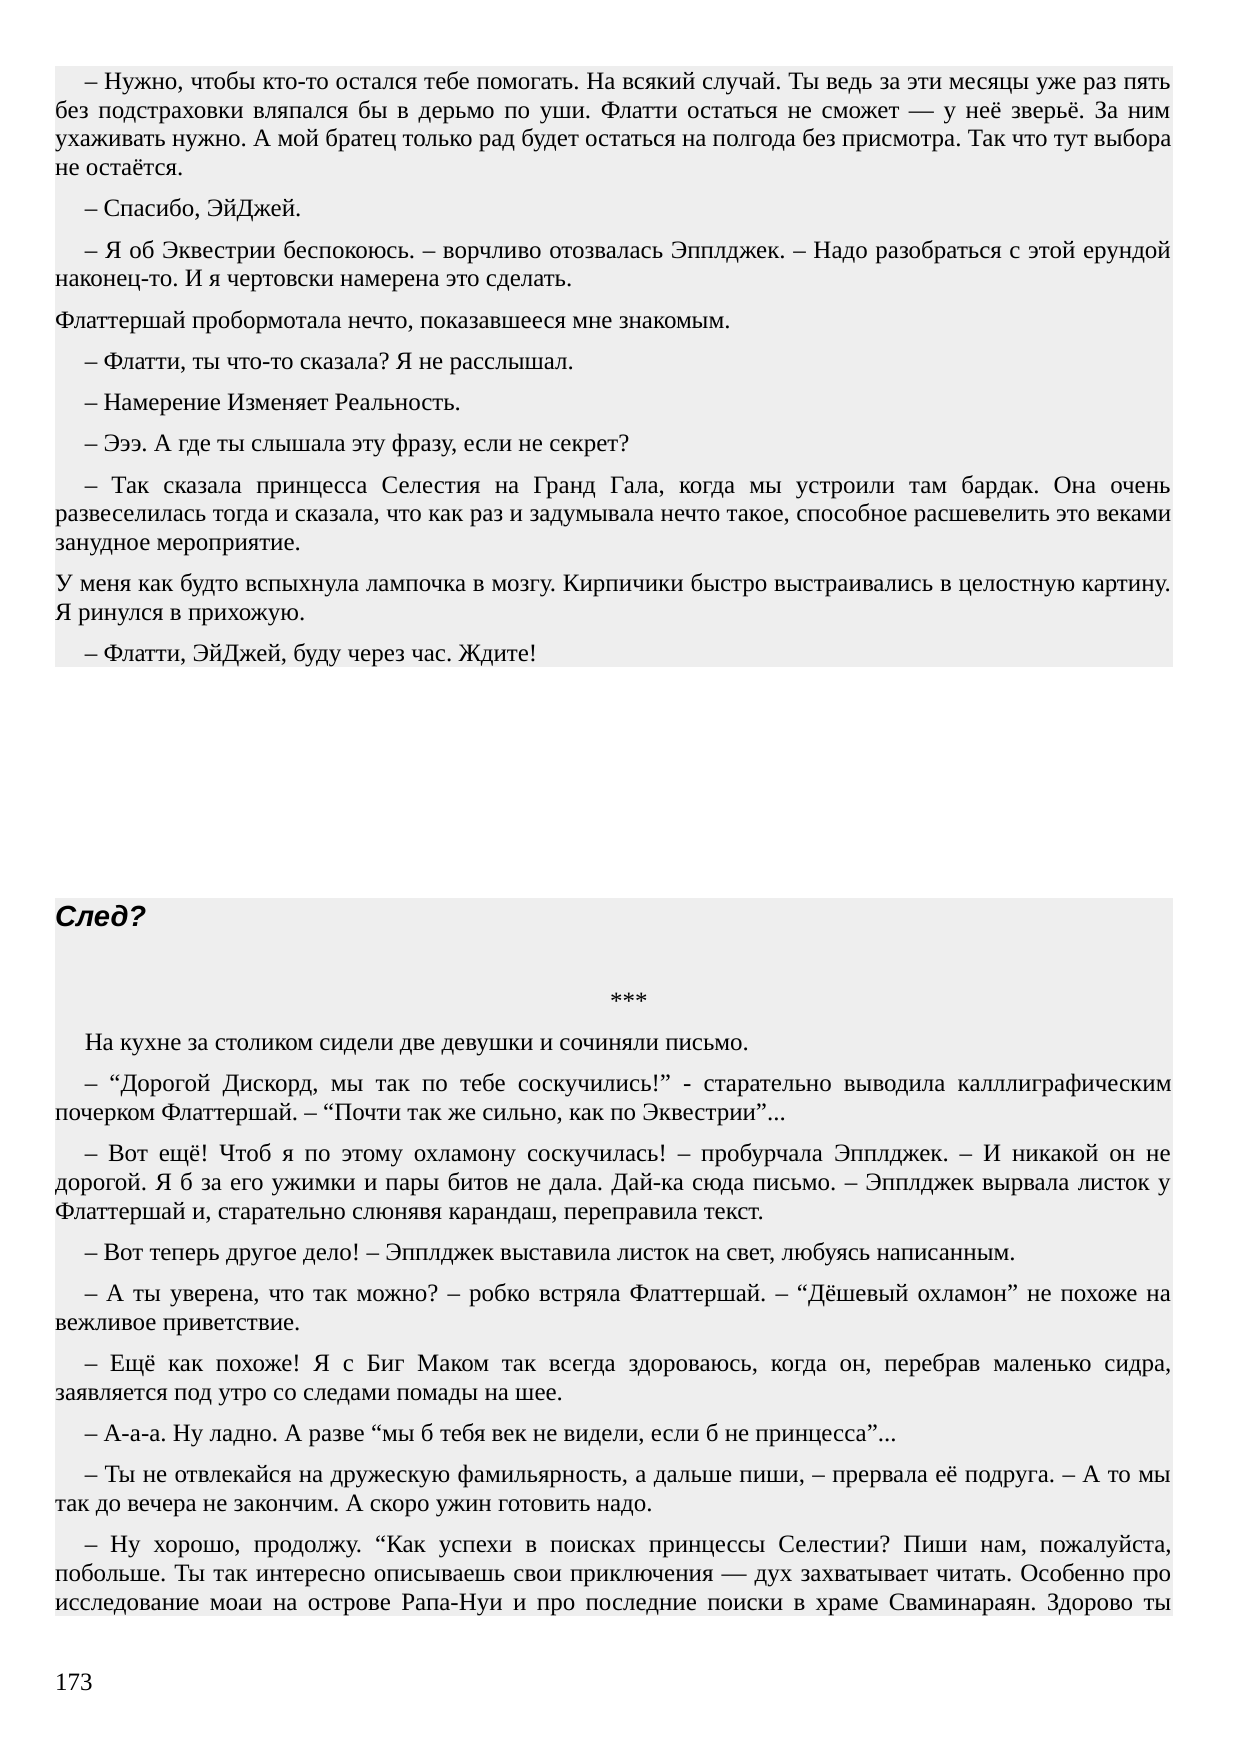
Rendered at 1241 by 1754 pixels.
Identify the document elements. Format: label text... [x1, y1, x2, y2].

text – Спасибо, ЭйДжей. [55, 193, 1173, 222]
list Флаттершай пробормотала нечто, показавшееся мне знакомым. [55, 305, 1173, 333]
text – Ещё как похоже! Я с Биг Маком так всегда здороваюсь, когда он, перебрав маленько сидра, заявляется под утро со следами помады на шее. [55, 1348, 1173, 1406]
text – Ты не отвлекайся на дружескую фамильярность, а дальше пиши, – прервала её подруга. – А то мы так до вечера не закончим. А скоро ужин готовить надо. [55, 1459, 1173, 1517]
text – Ну хорошо, продолжу. “Как успехи в поисках принцессы Селестии? Пиши нам, пожалуйста, побольше. Ты так интересно описываешь свои приключения — дух захватывает читать. Особенно про исследование моаи на острове Рапа-Нуи и про последние поиски в храме Сваминараян. Здорово ты [55, 1529, 1173, 1616]
text – Вот ещё! Чтоб я по этому охламону соскучилась! – пробурчала Эпплджек. – И никакой он не дорогой. Я б за его ужимки и пары битов не дала. Дай-ка сюда письмо. – Эпплджек вырвала листок у Флаттершай и, старательно слюнявя карандаш, переправила текст. [55, 1138, 1173, 1224]
subtitle След? [55, 898, 1173, 932]
list У меня как будто вспыхнула лампочка в мозгу. Кирпичики быстро выстраивались в целостную картину. Я ринулся в прихожую. [55, 568, 1173, 626]
text – Флатти, ЭйДжей, буду через час. Ждите! [55, 638, 1173, 667]
text – Вот теперь другое дело! – Эпплджек выставила листок на свет, любуясь написанным. [55, 1237, 1173, 1266]
text – А ты уверена, что так можно? – робко встряла Флаттершай. – “Дёшевый охламон” не похоже на вежливое приветствие. [55, 1278, 1173, 1336]
text *** [55, 986, 1173, 1014]
text – А-а-а. Ну ладно. А разве “мы б тебя век не видели, если б не принцесса”... [55, 1418, 1173, 1447]
text – Флатти, ты что-то сказала? Я не расслышал. [55, 346, 1173, 375]
text – Я об Эквестрии беспокоюсь. – ворчливо отозвалась Эпплджек. – Надо разобраться с этой ерундой наконец-то. И я чертовски намерена это сделать. [55, 235, 1173, 292]
text – Намерение Изменяет Реальность. [55, 387, 1173, 416]
text – Нужно, чтобы кто-то остался тебе помогать. На всякий случай. Ты ведь за эти месяцы уже раз пять без подстраховки вляпался бы в дерьмо по уши. Флатти остаться не сможет — у неё зверьё. За ним ухаживать нужно. А мой братец только рад будет остаться на полгода без присмотра. Так что тут выбора не остаётся. [55, 66, 1173, 181]
text На кухне за столиком сидели две девушки и сочиняли письмо. [55, 1027, 1173, 1056]
text – Так сказала принцесса Селестия на Гранд Гала, когда мы устроили там бардак. Она очень развеселилась тогда и сказала, что как раз и задумывала нечто такое, способное расшевелить это веками занудное мероприятие. [55, 470, 1173, 556]
text – “Дорогой Дискорд, мы так по тебе соскучились!” - старательно выводила калллиграфическим почерком Флаттершай. – “Почти так же сильно, как по Эквестрии”... [55, 1068, 1173, 1126]
text – Эээ. А где ты слышала эту фразу, если не секрет? [55, 428, 1173, 457]
